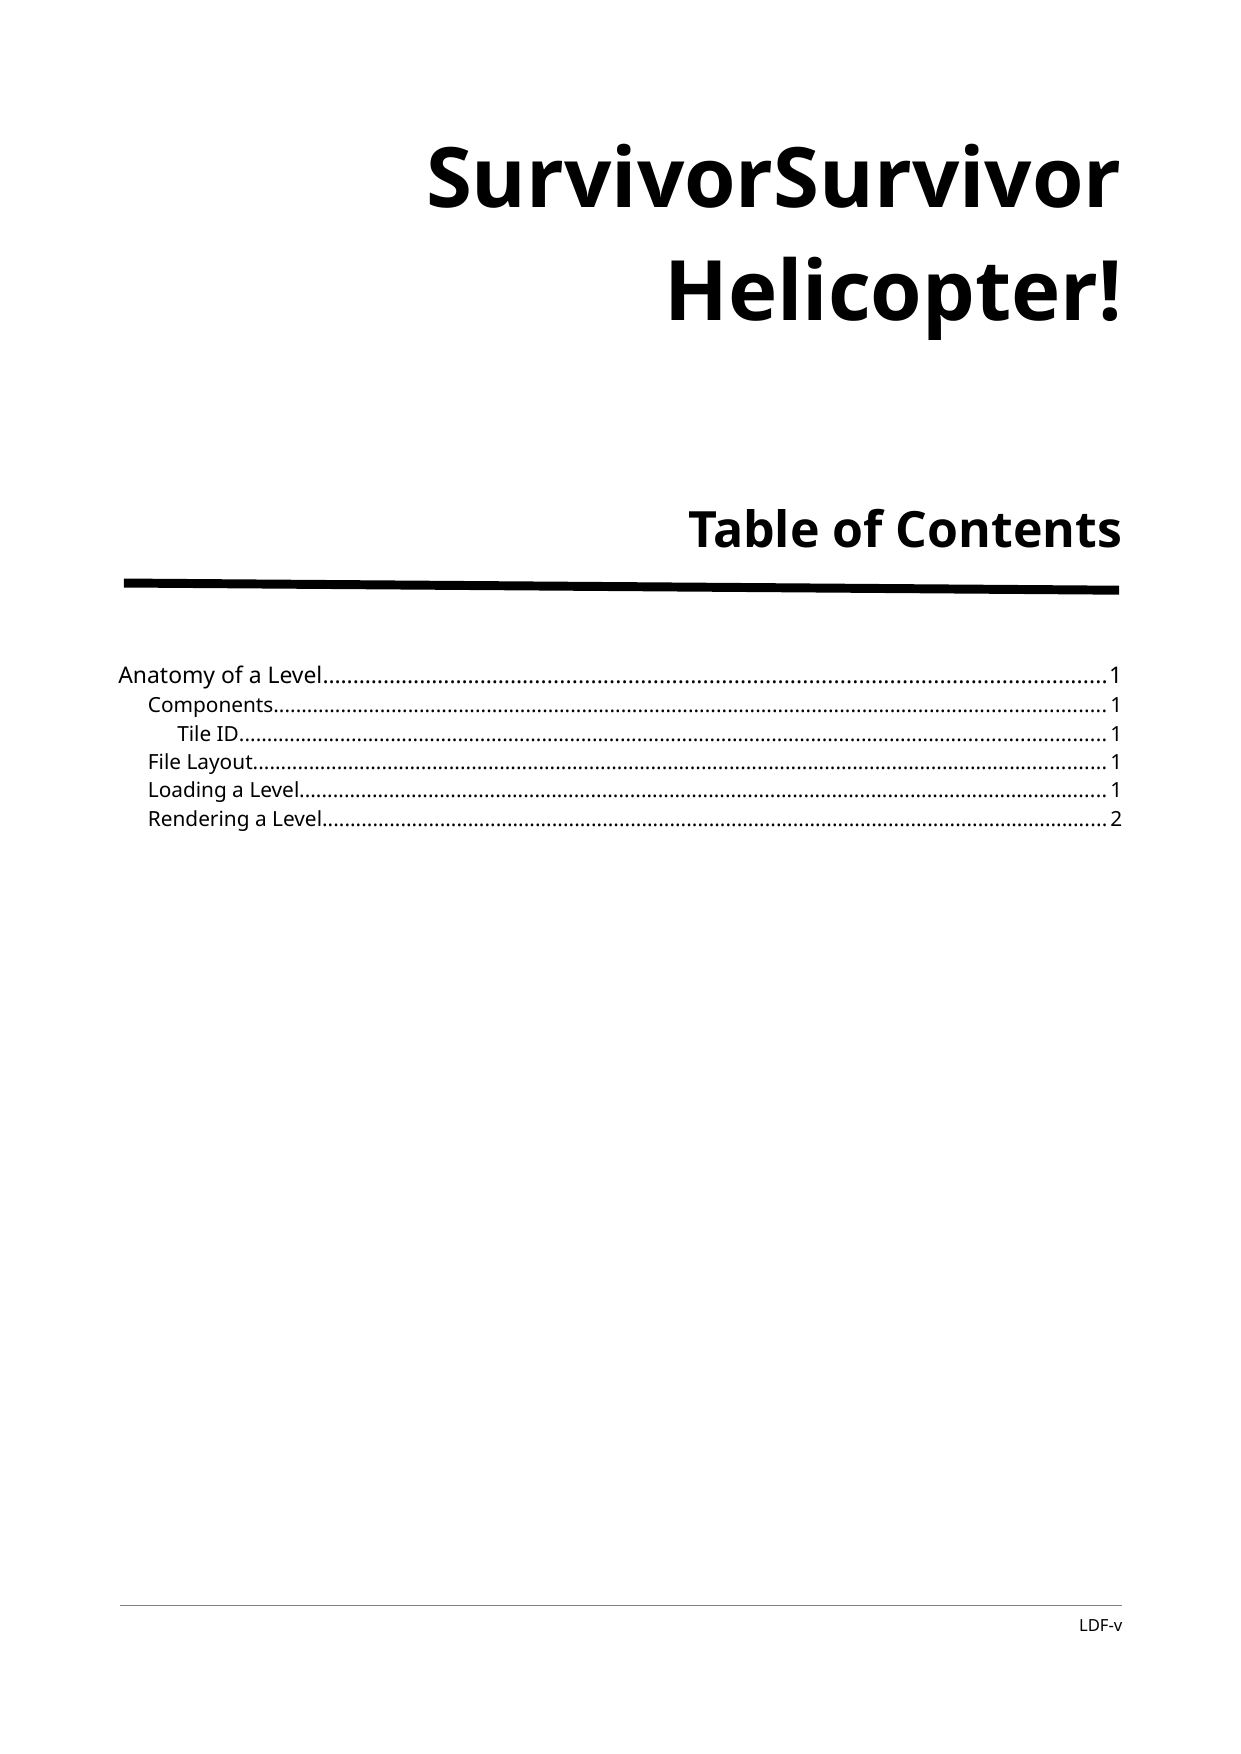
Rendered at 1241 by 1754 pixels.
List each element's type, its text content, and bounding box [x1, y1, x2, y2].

text Tile ID 1 [177, 719, 1122, 747]
text Loading a Level 1 [148, 776, 1122, 804]
text Anatomy of a Level 1 [118, 659, 1122, 690]
text File Layout 1 [148, 747, 1122, 776]
title Table of Contents [118, 494, 1122, 562]
text Components 1 [148, 690, 1122, 719]
text Rendering a Level 2 [148, 804, 1122, 832]
